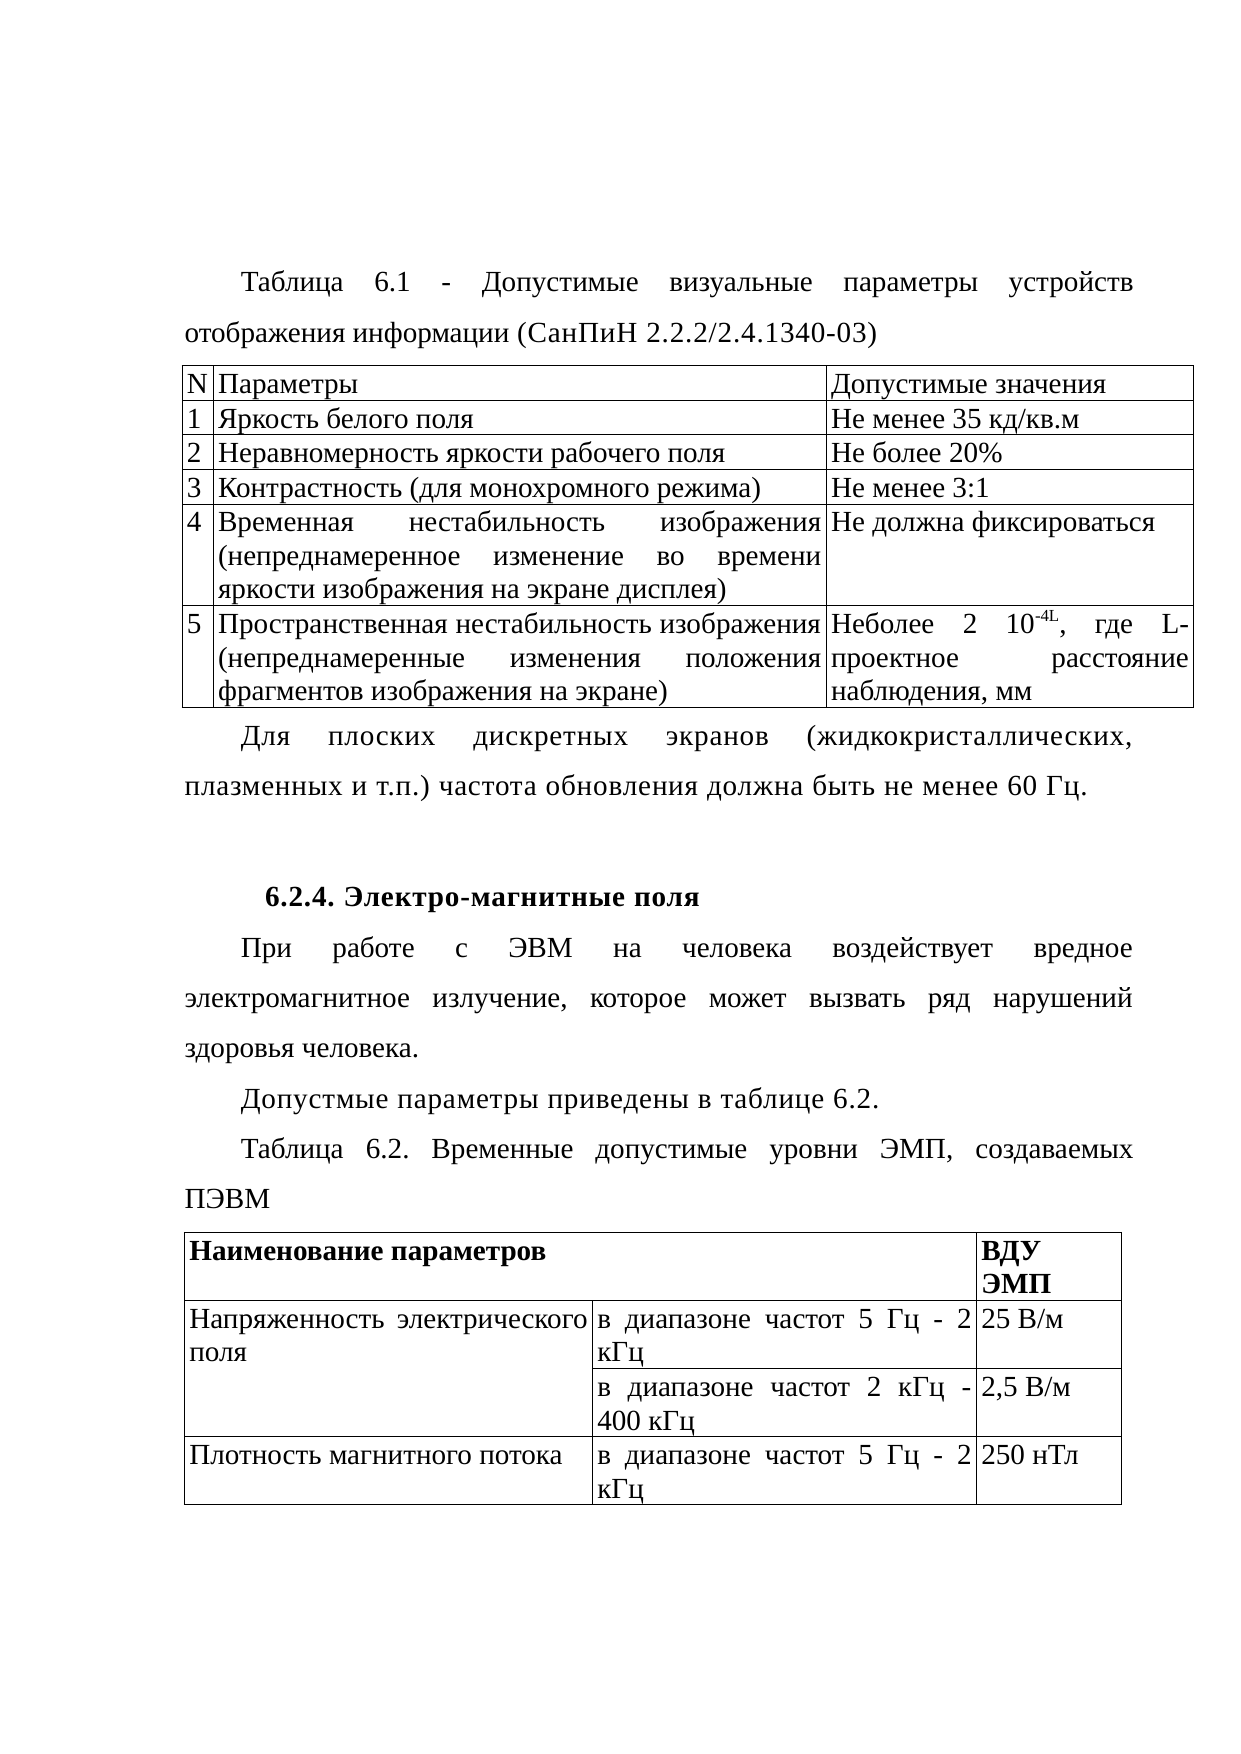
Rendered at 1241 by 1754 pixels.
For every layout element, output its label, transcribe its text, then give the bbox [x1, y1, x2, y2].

text Таблица 6.2. Временные допустимые уровни ЭМП, создаваемых ПЭВМ [184, 1131, 1134, 1215]
text При работе с ЭВМ на человека воздействует вредное электромагнитное излучение, которое может вызвать ряд нарушений здоровья человека. [184, 930, 1134, 1064]
table_cell Плотность магнитного потока [185, 1437, 592, 1504]
table_cell 250 нТл [977, 1437, 1121, 1504]
table_cell 4 [183, 505, 213, 605]
text Для плоских дискретных экранов (жидкокристаллических, плазменных и т.п.) частота обновления должна быть не менее 60 Гц. [184, 718, 1134, 802]
table_cell в диапазоне частот 5 Гц - 2 кГц [593, 1437, 976, 1504]
table_cell Не менее 3:1 [827, 470, 1193, 503]
table_cell Временная нестабильность изображения (непреднамеренное изменение во времени яркости изображения на экране дисплея) [214, 505, 826, 605]
subtitle 6.2.4. Электро-магнитные поля [184, 879, 1134, 913]
table_cell в диапазоне частот 2 кГц - 400 кГц [593, 1369, 976, 1436]
table_cell 1 [183, 401, 213, 434]
table_cell Напряженность электрического поля [185, 1301, 592, 1436]
table_header N [183, 366, 213, 400]
table_cell 2,5 В/м [977, 1369, 1121, 1436]
table_cell 3 [183, 470, 213, 503]
table_header Наименование параметров [185, 1233, 976, 1300]
table_cell Контрастность (для монохромного режима) [214, 470, 826, 503]
table_cell Не более 20% [827, 435, 1193, 469]
table_cell 5 [183, 606, 213, 707]
table_cell Не должна фиксироваться [827, 505, 1193, 605]
table_cell 2 [183, 435, 213, 469]
table_cell Не менее 35 кд/кв.м [827, 401, 1193, 434]
table_cell в диапазоне частот 5 Гц - 2 кГц [593, 1301, 976, 1368]
table_cell Неболее 2 10-4L, где L- проектное расстояние наблюдения, мм [827, 606, 1193, 707]
table_header Допустимые значения [827, 366, 1193, 400]
text Таблица 6.1 - Допустимые визуальные параметры устройств отображения информации (CанПиН 2.2.2/2.4.1340-03) [184, 264, 1134, 348]
table_header Параметры [214, 366, 826, 400]
table_cell Пространственная нестабильность изображения (непреднамеренные изменения положения фрагментов изображения на экране) [214, 606, 826, 707]
table_header ВДУ ЭМП [977, 1233, 1121, 1300]
table_cell Яркость белого поля [214, 401, 826, 434]
table_cell Неравномерность яркости рабочего поля [214, 435, 826, 469]
table_cell 25 В/м [977, 1301, 1121, 1368]
text Допустмые параметры приведены в таблице 6.2. [184, 1081, 1134, 1114]
